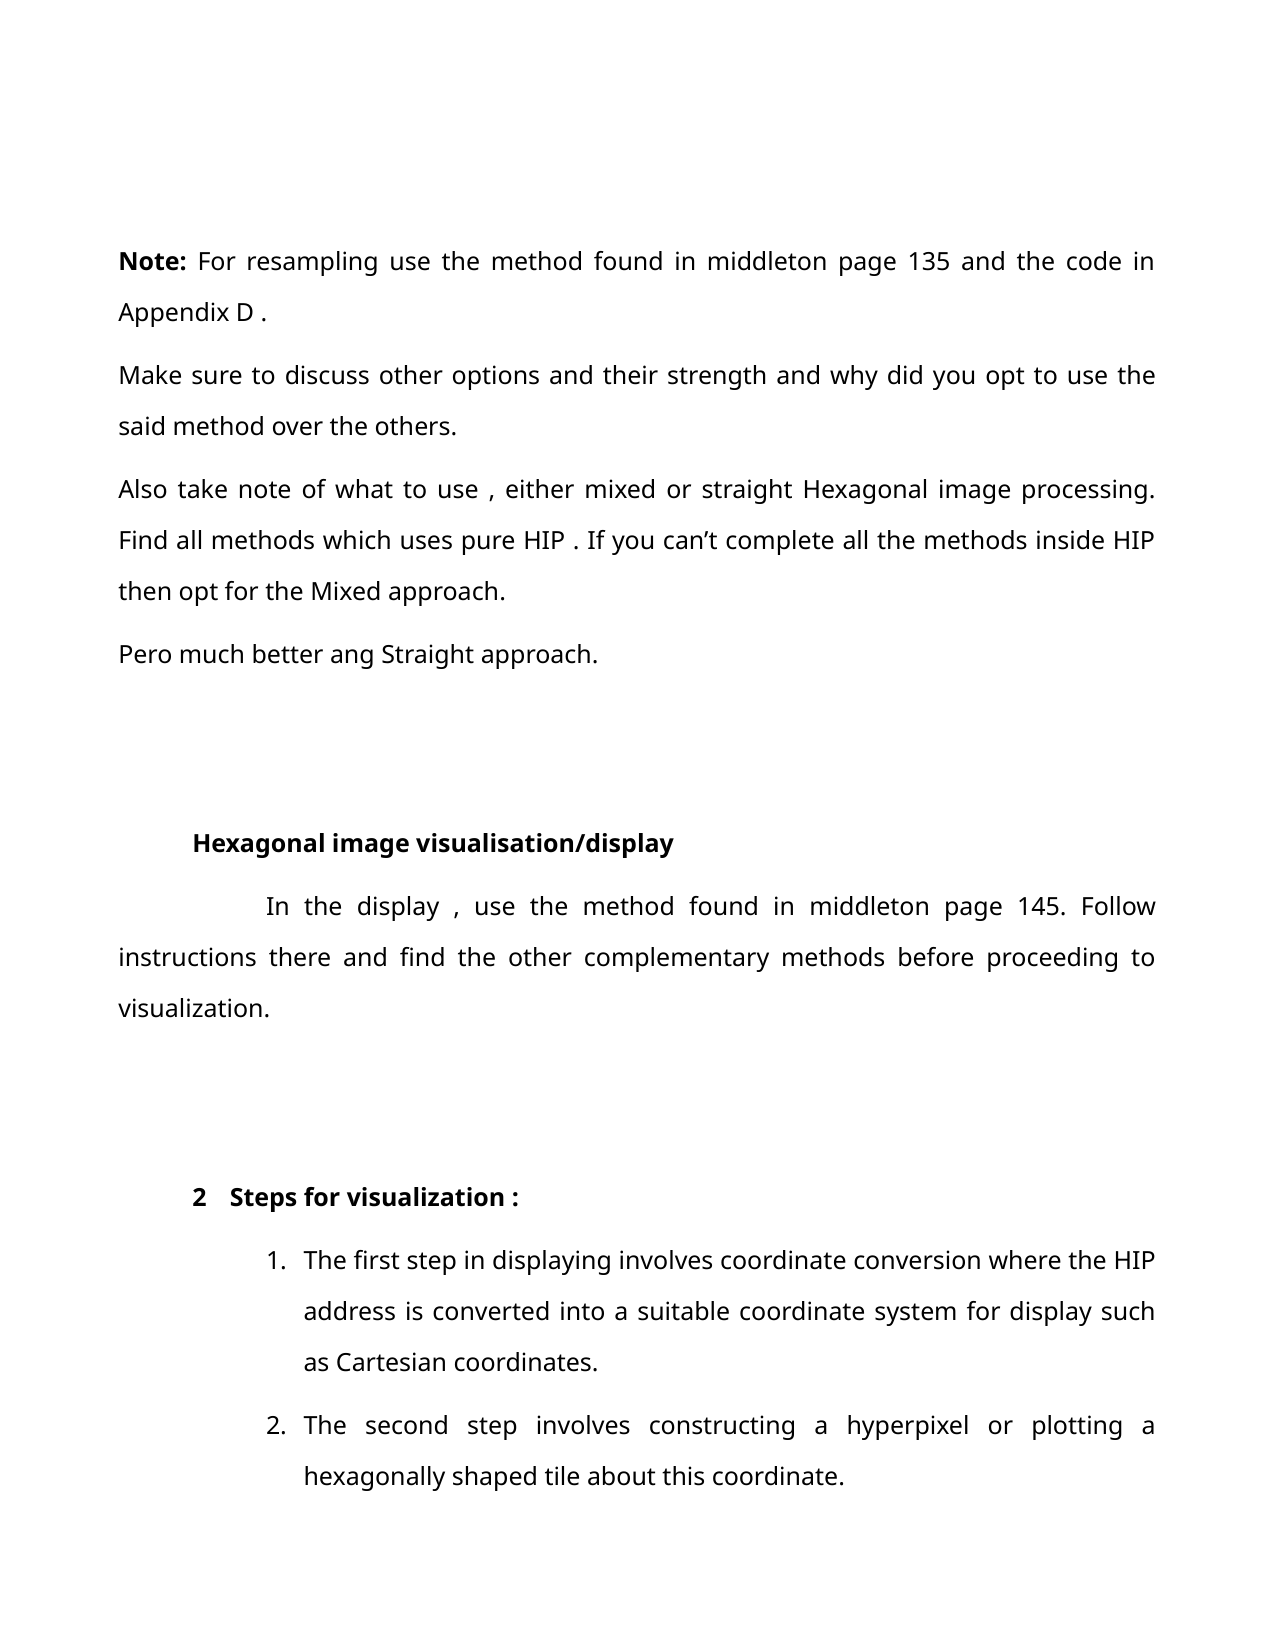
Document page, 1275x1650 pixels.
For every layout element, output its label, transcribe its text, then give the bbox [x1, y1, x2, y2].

list Steps for visualization : [192, 1179, 1157, 1213]
list The first step in displaying involves coordinate conversion where the HIP address is converted into a suitable coordinate system for display such as Cartesian coordinates. [266, 1242, 1157, 1378]
text Make sure to discuss other options and their strength and why did you opt to use the said method over the others. [118, 358, 1157, 443]
text Hexagonal image visualisation/display [118, 826, 1157, 860]
text Note: For resampling use the method found in middleton page 135 and the code in Appendix D . [118, 244, 1157, 329]
text Also take note of what to use , either mixed or straight Hexagonal image processing. Find all methods which uses pure HIP . If you can’t complete all the methods inside HIP then opt for the Mixed approach. [118, 472, 1157, 608]
text In the display , use the method found in middleton page 145. Follow instructions there and find the other complementary methods before proceeding to visualization. [118, 888, 1157, 1025]
text Pero much better ang Straight approach. [118, 637, 1157, 671]
list The second step involves constructing a hyperpixel or plotting a hexagonally shaped tile about this coordinate. [266, 1407, 1157, 1492]
